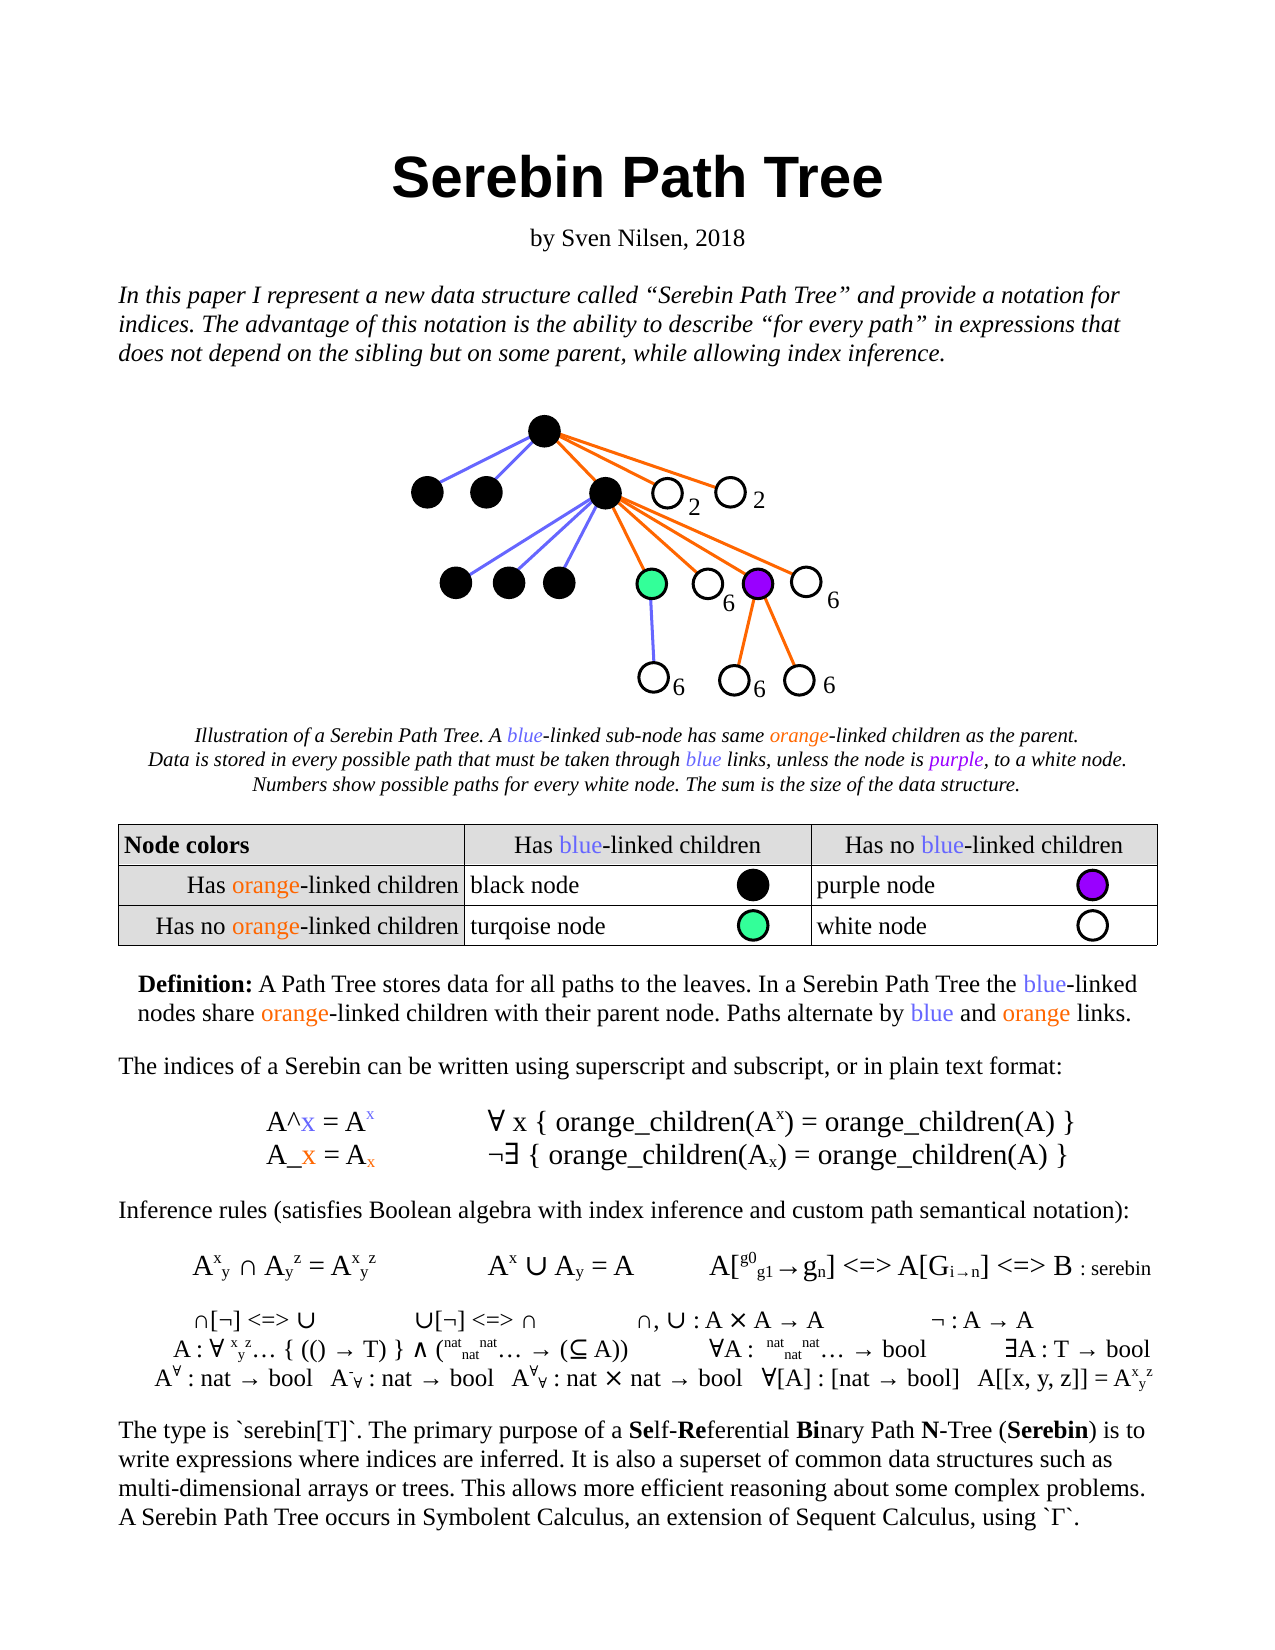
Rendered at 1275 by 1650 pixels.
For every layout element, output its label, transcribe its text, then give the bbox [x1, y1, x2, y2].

text Inference rules (satisfies Boolean algebra with index inference and custom path semantical notation): [118, 1195, 1157, 1224]
table_cell white node [812, 906, 1157, 945]
table_header Has no blue-linked children [812, 825, 1157, 864]
text ∩[¬] <=> ∪ ∪[¬] <=> ∩ ∩, ∪ : A ⨯ A → A ¬ : A → A [118, 1305, 1157, 1334]
text Illustration of a Serebin Path Tree. A blue-linked sub-node has same orange-linked children as the parent. Data is stored in every possible path that must be taken through blue links, unless the node is purple, to a white node. Numbers show possible paths for every white node. The sum is the size of the data structure. [118, 723, 1157, 796]
table_header Node colors [119, 825, 464, 864]
text by Sven Nilsen, 2018 [118, 223, 1157, 251]
text A_x = Ax ¬∃ { orange_children(Ax) = orange_children(A) } [118, 1137, 1157, 1171]
text A∀ : nat → bool A-∀ : nat → bool A∀∀ : nat ⨯ nat → bool ∀[A] : [nat → bool] A[[x, y, z]] = Axyz [118, 1363, 1157, 1392]
table_cell Has orange-linked children [119, 866, 464, 905]
text The type is `serebin[T]`. The primary purpose of a Self-Referential Binary Path N-Tree (Serebin) is to write expressions where indices are inferred. It is also a superset of common data structures such as multi-dimensional arrays or trees. This allows more efficient reasoning about some complex problems. A Serebin Path Tree occurs in Symbolent Calculus, an extension of Sequent Calculus, using `Γ`. [118, 1416, 1157, 1531]
table_cell turqoise node [465, 906, 811, 945]
table_cell Has no orange-linked children [119, 906, 464, 945]
title Serebin Path Tree [118, 143, 1157, 210]
table_header Has blue-linked children [465, 825, 811, 864]
text The indices of a Serebin can be written using superscript and subscript, or in plain text format: [118, 1051, 1157, 1080]
text A : ∀ xyz… { (() → T) } ∧ (natnatnat… → (⊆ A)) ∀A : natnatnat… → bool ∃A : T → bool [118, 1334, 1157, 1363]
text In this paper I represent a new data structure called “Serebin Path Tree” and provide a notation for indices. The advantage of this notation is the ability to describe “for every path” in expressions that does not depend on the sibling but on some parent, while allowing index inference. [118, 280, 1157, 366]
text A^x = Ax ∀ x { orange_children(Ax) = orange_children(A) } [118, 1104, 1157, 1137]
table_cell black node [465, 866, 811, 905]
text Definition: A Path Tree stores data for all paths to the leaves. In a Serebin Path Tree the blue-linked nodes share orange-linked children with their parent node. Paths alternate by blue and orange links. [118, 969, 1157, 1027]
text Axy ∩ Ayz = Axyz Ax ∪ Ay = A A[g0g1→gn] <=> A[Gi→n] <=> B : serebin [118, 1248, 1157, 1281]
table_cell purple node [812, 866, 1157, 905]
